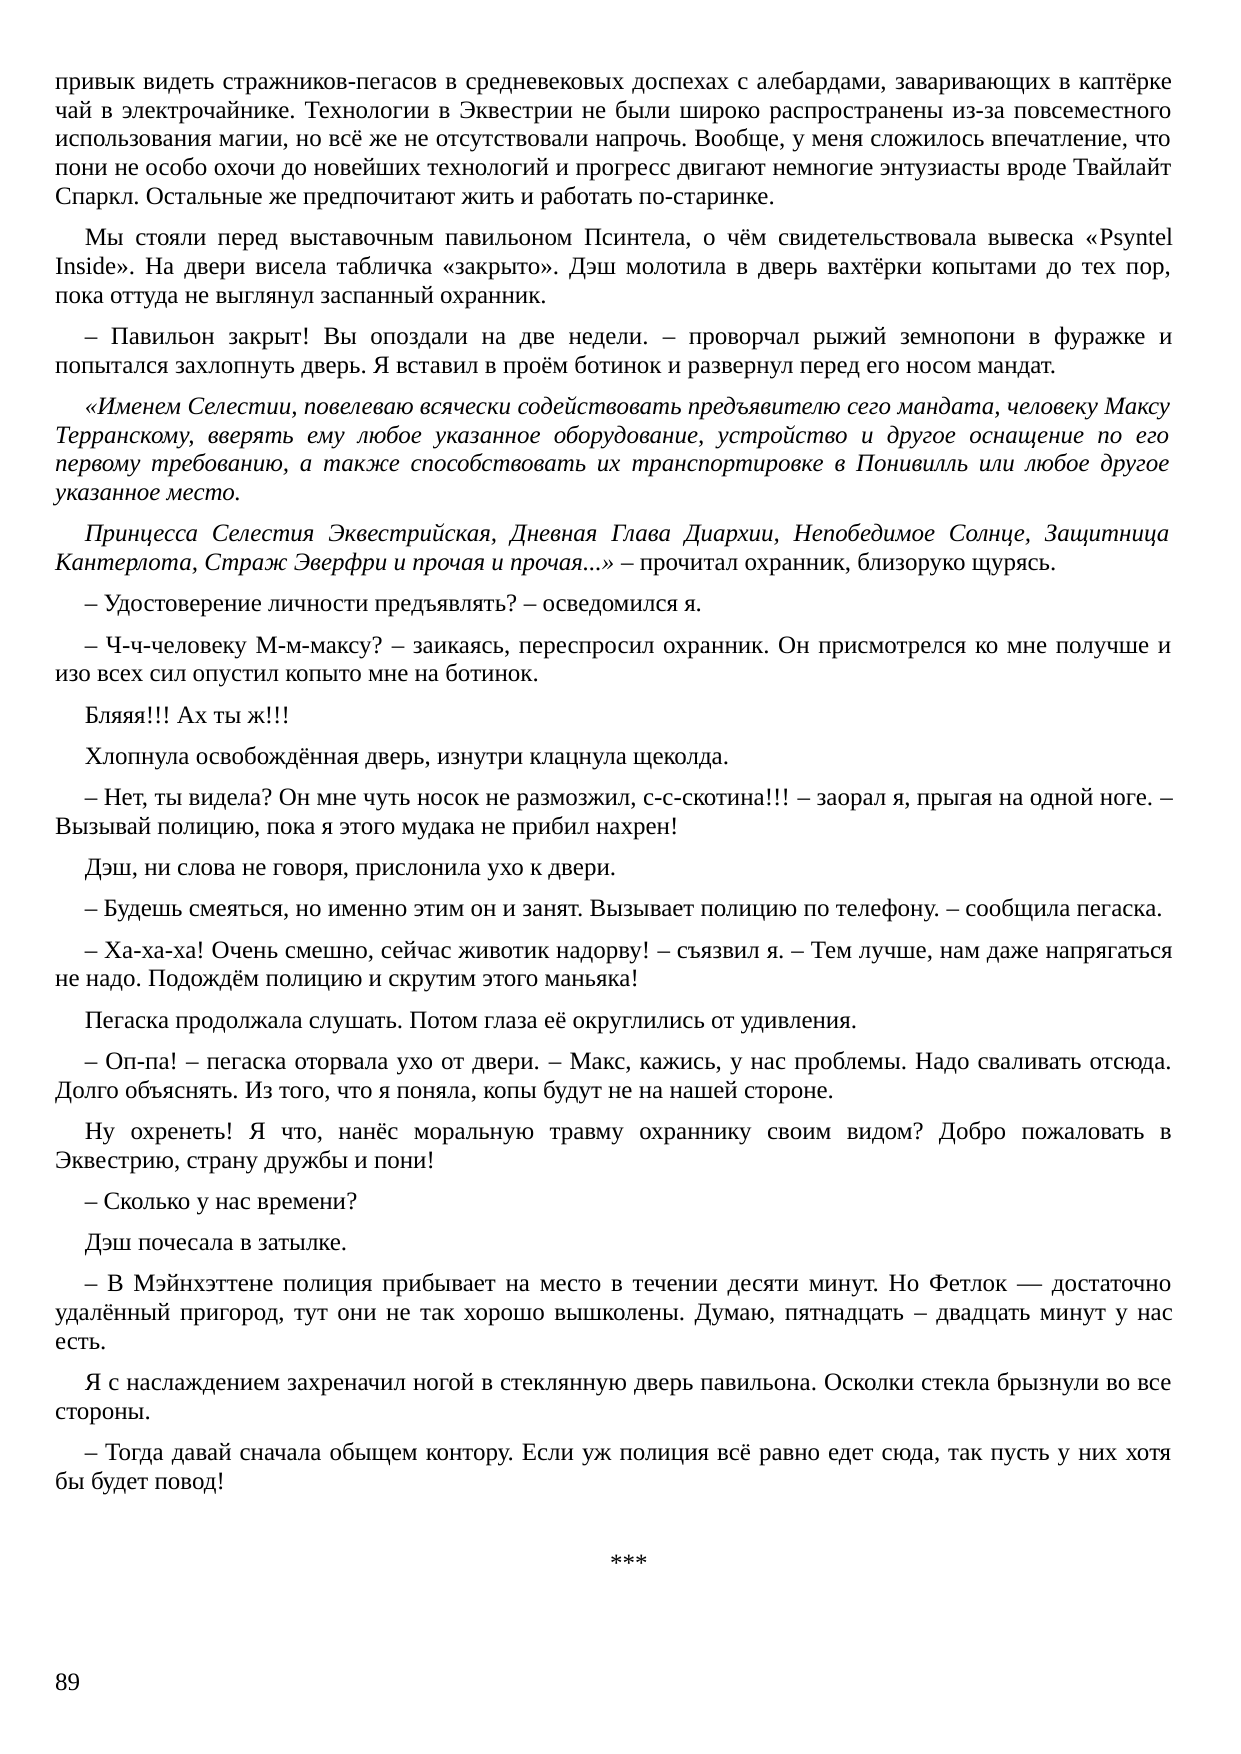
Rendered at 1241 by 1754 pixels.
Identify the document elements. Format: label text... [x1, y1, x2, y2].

text Принцесса Селестия Эквестрийская, Дневная Глава Диархии, Непобедимое Солнце, Защитница Кантерлота, Страж Эверфри и прочая и прочая...» – прочитал охранник, близоруко щурясь. [55, 518, 1173, 576]
text – Павильон закрыт! Вы опоздали на две недели. – проворчал рыжий земнопони в фуражке и попытался захлопнуть дверь. Я вставил в проём ботинок и развернул перед его носом мандат. [55, 321, 1173, 378]
text привык видеть стражников-пегасов в средневековых доспехах с алебардами, заваривающих в каптёрке чай в электрочайнике. Технологии в Эквестрии не были широко распространены из-за повсеместного использования магии, но всё же не отсутствовали напрочь. Вообще, у меня сложилось впечатление, что пони не особо охочи до новейших технологий и прогресс двигают немногие энтузиасты вроде Твайлайт Спаркл. Остальные же предпочитают жить и работать по-старинке. [55, 66, 1173, 210]
text – Удостоверение личности предъявлять? – осведомился я. [55, 588, 1173, 617]
text Хлопнула освобождённая дверь, изнутри клацнула щеколда. [55, 741, 1173, 770]
text – Оп-па! – пегаска оторвала ухо от двери. – Макс, кажись, у нас проблемы. Надо сваливать отсюда. Долго объяснять. Из того, что я поняла, копы будут не на нашей стороне. [55, 1046, 1173, 1103]
text «Именем Селестии, повелеваю всячески содействовать предъявителю сего мандата, человеку Максу Терранскому, вверять ему любое указанное оборудование, устройство и другое оснащение по его первому требованию, а также способствовать их транспортировке в Понивилль или любое другое указанное место. [55, 391, 1173, 506]
text – В Мэйнхэттене полиция прибывает на место в течении десяти минут. Но Фетлок — достаточно удалённый пригород, тут они не так хорошо вышколены. Думаю, пятнадцать – двадцать минут у нас есть. [55, 1268, 1173, 1355]
text Бляяя!!! Ах ты ж!!! [55, 700, 1173, 728]
text Дэш почесала в затылке. [55, 1227, 1173, 1256]
text Ну охренеть! Я что, нанёс моральную травму охраннику своим видом? Добро пожаловать в Эквестрию, страну дружбы и пони! [55, 1116, 1173, 1173]
text Я с наслаждением захреначил ногой в стеклянную дверь павильона. Осколки стекла брызнули во все стороны. [55, 1367, 1173, 1425]
text – Ха-ха-ха! Очень смешно, сейчас животик надорву! – съязвил я. – Тем лучше, нам даже напрягаться не надо. Подождём полицию и скрутим этого маньяка! [55, 935, 1173, 992]
text Мы стояли перед выставочным павильоном Псинтела, о чём свидетельствовала вывеска «Psyntel Inside». На двери висела табличка «закрыто». Дэш молотила в дверь вахтёрки копытами до тех пор, пока оттуда не выглянул заспанный охранник. [55, 222, 1173, 308]
text – Сколько у нас времени? [55, 1186, 1173, 1215]
text – Ч-ч-человеку М-м-максу? – заикаясь, переспросил охранник. Он присмотрелся ко мне получше и изо всех сил опустил копыто мне на ботинок. [55, 630, 1173, 687]
text – Будешь смеяться, но именно этим он и занят. Вызывает полицию по телефону. – сообщила пегаска. [55, 893, 1173, 922]
text – Нет, ты видела? Он мне чуть носок не размозжил, с-с-скотина!!! – заорал я, прыгая на одной ноге. – Вызывай полицию, пока я этого мудака не прибил нахрен! [55, 782, 1173, 840]
text – Тогда давай сначала обыщем контору. Если уж полиция всё равно едет сюда, так пусть у них хотя бы будет повод! [55, 1437, 1173, 1495]
text Дэш, ни слова не говоря, прислонила ухо к двери. [55, 852, 1173, 881]
text *** [55, 1548, 1173, 1577]
text Пегаска продолжала слушать. Потом глаза её округлились от удивления. [55, 1005, 1173, 1033]
